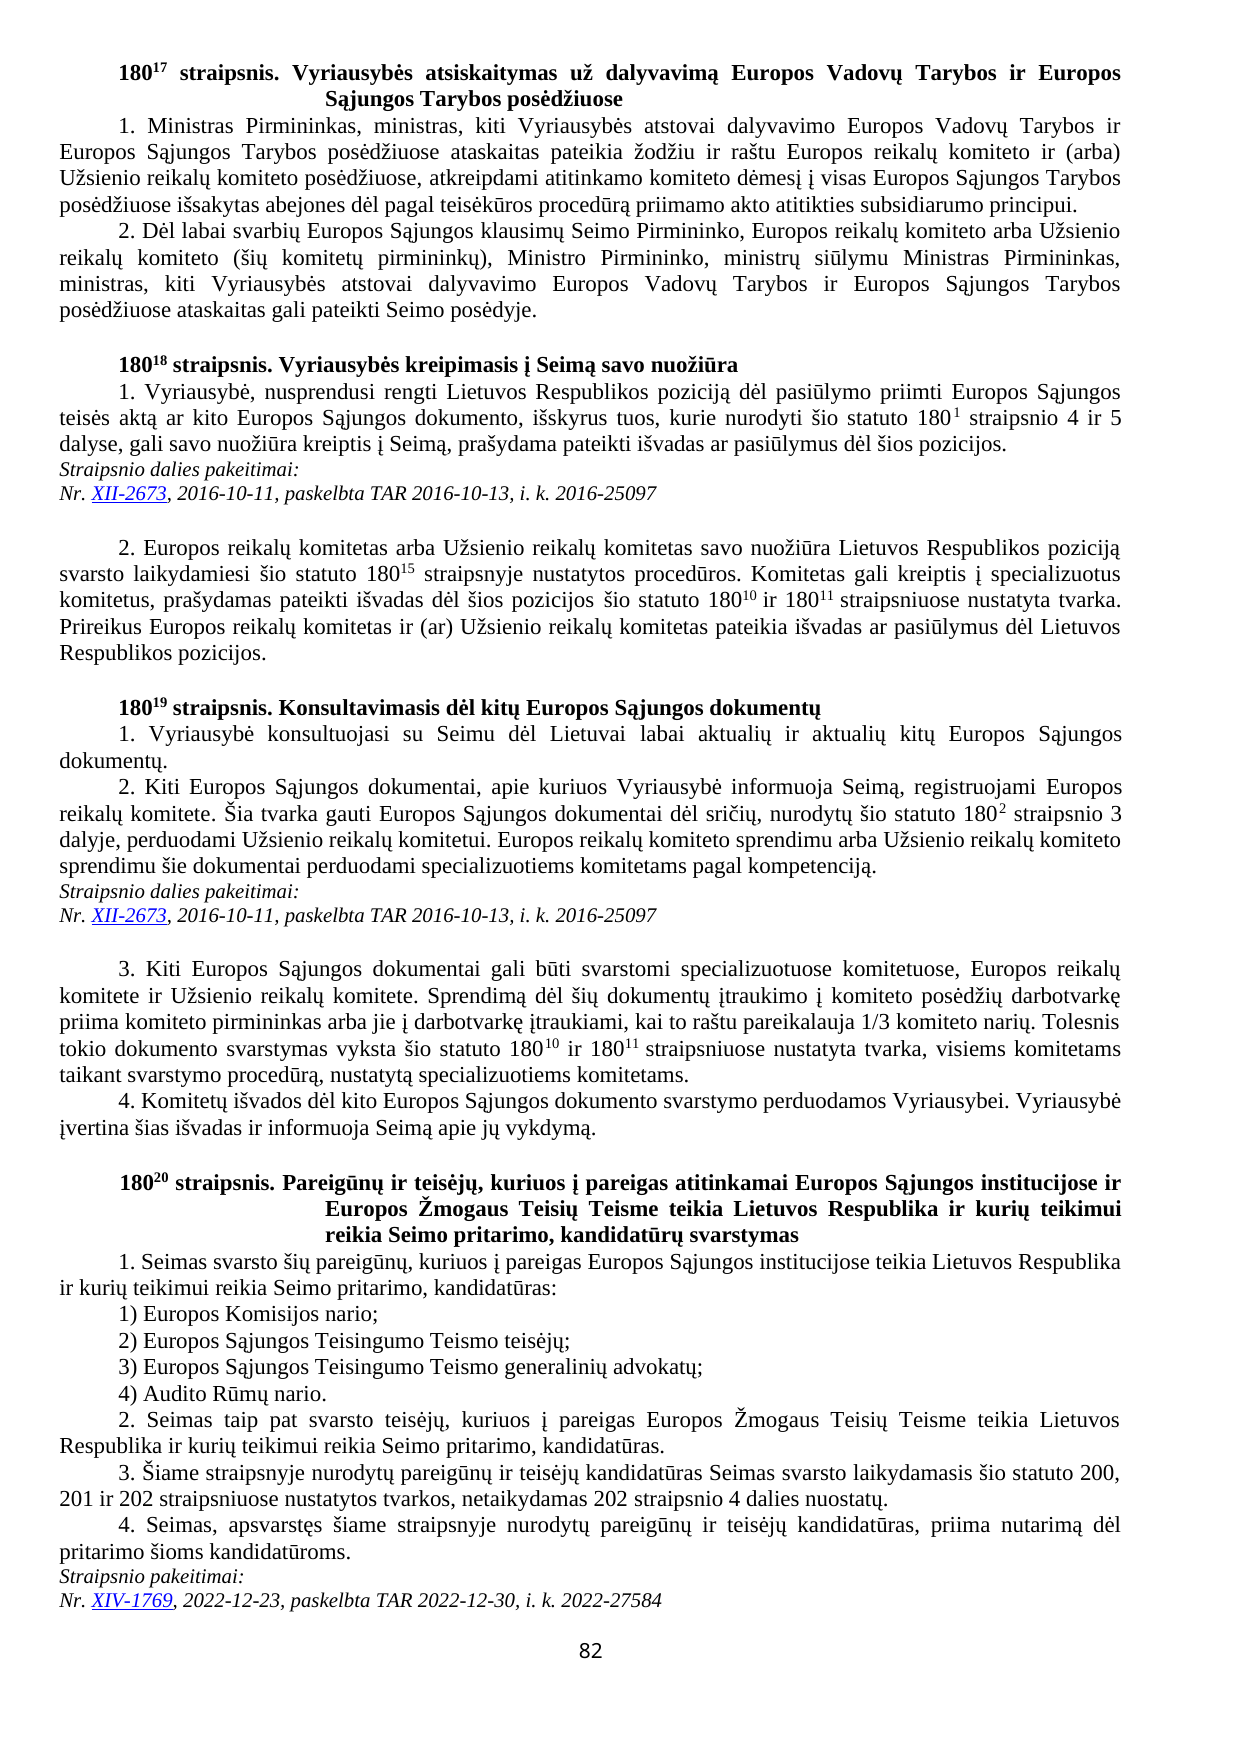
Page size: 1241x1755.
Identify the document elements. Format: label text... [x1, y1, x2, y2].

text 18020 straipsnis. Pareigūnų ir teisėjų, kuriuos į pareigas atitinkamai Europos Sąjungos institucijose ir Europos Žmogaus Teisių Teisme teikia Lietuvos Respublika ir kurių teikimui reikia Seimo pritarimo, kandidatūrų svarstymas [119, 1169, 1122, 1248]
text Straipsnio dalies pakeitimai: [59, 879, 1122, 903]
text Straipsnio dalies pakeitimai: [59, 457, 1122, 481]
text 2. Dėl labai svarbių Europos Sąjungos klausimų Seimo Pirmininko, Europos reikalų komiteto arba Užsienio reikalų komiteto (šių komitetų pirmininkų), Ministro Pirmininko, ministrų siūlymu Ministras Pirmininkas, ministras, kiti Vyriausybės atstovai dalyvavimo Europos Vadovų Tarybos ir Europos Sąjungos Tarybos posėdžiuose ataskaitas gali pateikti Seimo posėdyje. [59, 217, 1122, 323]
text Nr. XIV-1769, 2022-12-23, paskelbta TAR 2022-12-30, i. k. 2022-27584 [59, 1588, 1122, 1612]
text 1. Ministras Pirmininkas, ministras, kiti Vyriausybės atstovai dalyvavimo Europos Vadovų Tarybos ir Europos Sąjungos Tarybos posėdžiuose ataskaitas pateikia žodžiu ir raštu Europos reikalų komiteto ir (arba) Užsienio reikalų komiteto posėdžiuose, atkreipdami atitinkamo komiteto dėmesį į visas Europos Sąjungos Tarybos posėdžiuose išsakytas abejones dėl pagal teisėkūros procedūrą priimamo akto atitikties subsidiarumo principui. [59, 112, 1122, 217]
text Nr. XII-2673, 2016-10-11, paskelbta TAR 2016-10-13, i. k. 2016-25097 [59, 903, 1122, 927]
text 2. Kiti Europos Sąjungos dokumentai, apie kuriuos Vyriausybė informuoja Seimą, registruojami Europos reikalų komitete. Šia tvarka gauti Europos Sąjungos dokumentai dėl sričių, nurodytų šio statuto 1802 straipsnio 3 dalyje, perduodami Užsienio reikalų komitetui. Europos reikalų komiteto sprendimu arba Užsienio reikalų komiteto sprendimu šie dokumentai perduodami specializuotiems komitetams pagal kompetenciją. [59, 773, 1122, 879]
text Nr. XII-2673, 2016-10-11, paskelbta TAR 2016-10-13, i. k. 2016-25097 [59, 481, 1122, 505]
text 3) Europos Sąjungos Teisingumo Teismo generalinių advokatų; [59, 1353, 1122, 1379]
text 3. Kiti Europos Sąjungos dokumentai gali būti svarstomi specializuotuose komitetuose, Europos reikalų komitete ir Užsienio reikalų komitete. Sprendimą dėl šių dokumentų įtraukimo į komiteto posėdžių darbotvarkę priima komiteto pirmininkas arba jie į darbotvarkę įtraukiami, kai to raštu pareikalauja 1/3 komiteto narių. Tolesnis tokio dokumento svarstymas vyksta šio statuto 18010 ir 18011 straipsniuose nustatyta tvarka, visiems komitetams taikant svarstymo procedūrą, nustatytą specializuotiems komitetams. [59, 956, 1122, 1087]
text 3. Šiame straipsnyje nurodytų pareigūnų ir teisėjų kandidatūras Seimas svarsto laikydamasis šio statuto 200, 201 ir 202 straipsniuose nustatytos tvarkos, netaikydamas 202 straipsnio 4 dalies nuostatų. [59, 1459, 1122, 1511]
text 4. Seimas, apsvarstęs šiame straipsnyje nurodytų pareigūnų ir teisėjų kandidatūras, priima nutarimą dėl pritarimo šioms kandidatūroms. [59, 1511, 1122, 1564]
text 1. Seimas svarsto šių pareigūnų, kuriuos į pareigas Europos Sąjungos institucijose teikia Lietuvos Respublika ir kurių teikimui reikia Seimo pritarimo, kandidatūras: [59, 1248, 1122, 1301]
text 18018 straipsnis. Vyriausybės kreipimasis į Seimą savo nuožiūra [59, 351, 1122, 378]
text 18017 straipsnis. Vyriausybės atsiskaitymas už dalyvavimą Europos Vadovų Tarybos ir Europos Sąjungos Tarybos posėdžiuose [118, 59, 1122, 112]
text 2. Europos reikalų komitetas arba Užsienio reikalų komitetas savo nuožiūra Lietuvos Respublikos poziciją svarsto laikydamiesi šio statuto 18015 straipsnyje nustatytos procedūros. Komitetas gali kreiptis į specializuotus komitetus, prašydamas pateikti išvadas dėl šios pozicijos šio statuto 18010 ir 18011 straipsniuose nustatyta tvarka. Prireikus Europos reikalų komitetas ir (ar) Užsienio reikalų komitetas pateikia išvadas ar pasiūlymus dėl Lietuvos Respublikos pozicijos. [59, 534, 1122, 665]
text 18019 straipsnis. Konsultavimasis dėl kitų Europos Sąjungos dokumentų [59, 694, 1122, 721]
text 4. Komitetų išvados dėl kito Europos Sąjungos dokumento svarstymo perduodamos Vyriausybei. Vyriausybė įvertina šias išvadas ir informuoja Seimą apie jų vykdymą. [59, 1087, 1122, 1140]
text 4) Audito Rūmų nario. [59, 1379, 1122, 1406]
text 2. Seimas taip pat svarsto teisėjų, kuriuos į pareigas Europos Žmogaus Teisių Teisme teikia Lietuvos Respublika ir kurių teikimui reikia Seimo pritarimo, kandidatūras. [59, 1406, 1122, 1459]
text 1. Vyriausybė, nusprendusi rengti Lietuvos Respublikos poziciją dėl pasiūlymo priimti Europos Sąjungos teisės aktą ar kito Europos Sąjungos dokumento, išskyrus tuos, kurie nurodyti šio statuto 1801 straipsnio 4 ir 5 dalyse, gali savo nuožiūra kreiptis į Seimą, prašydama pateikti išvadas ar pasiūlymus dėl šios pozicijos. [59, 378, 1122, 457]
text 1) Europos Komisijos nario; [59, 1301, 1122, 1327]
text 2) Europos Sąjungos Teisingumo Teismo teisėjų; [59, 1327, 1122, 1353]
text 1. Vyriausybė konsultuojasi su Seimu dėl Lietuvai labai aktualių ir aktualių kitų Europos Sąjungos dokumentų. [59, 721, 1122, 773]
text Straipsnio pakeitimai: [59, 1564, 1122, 1588]
